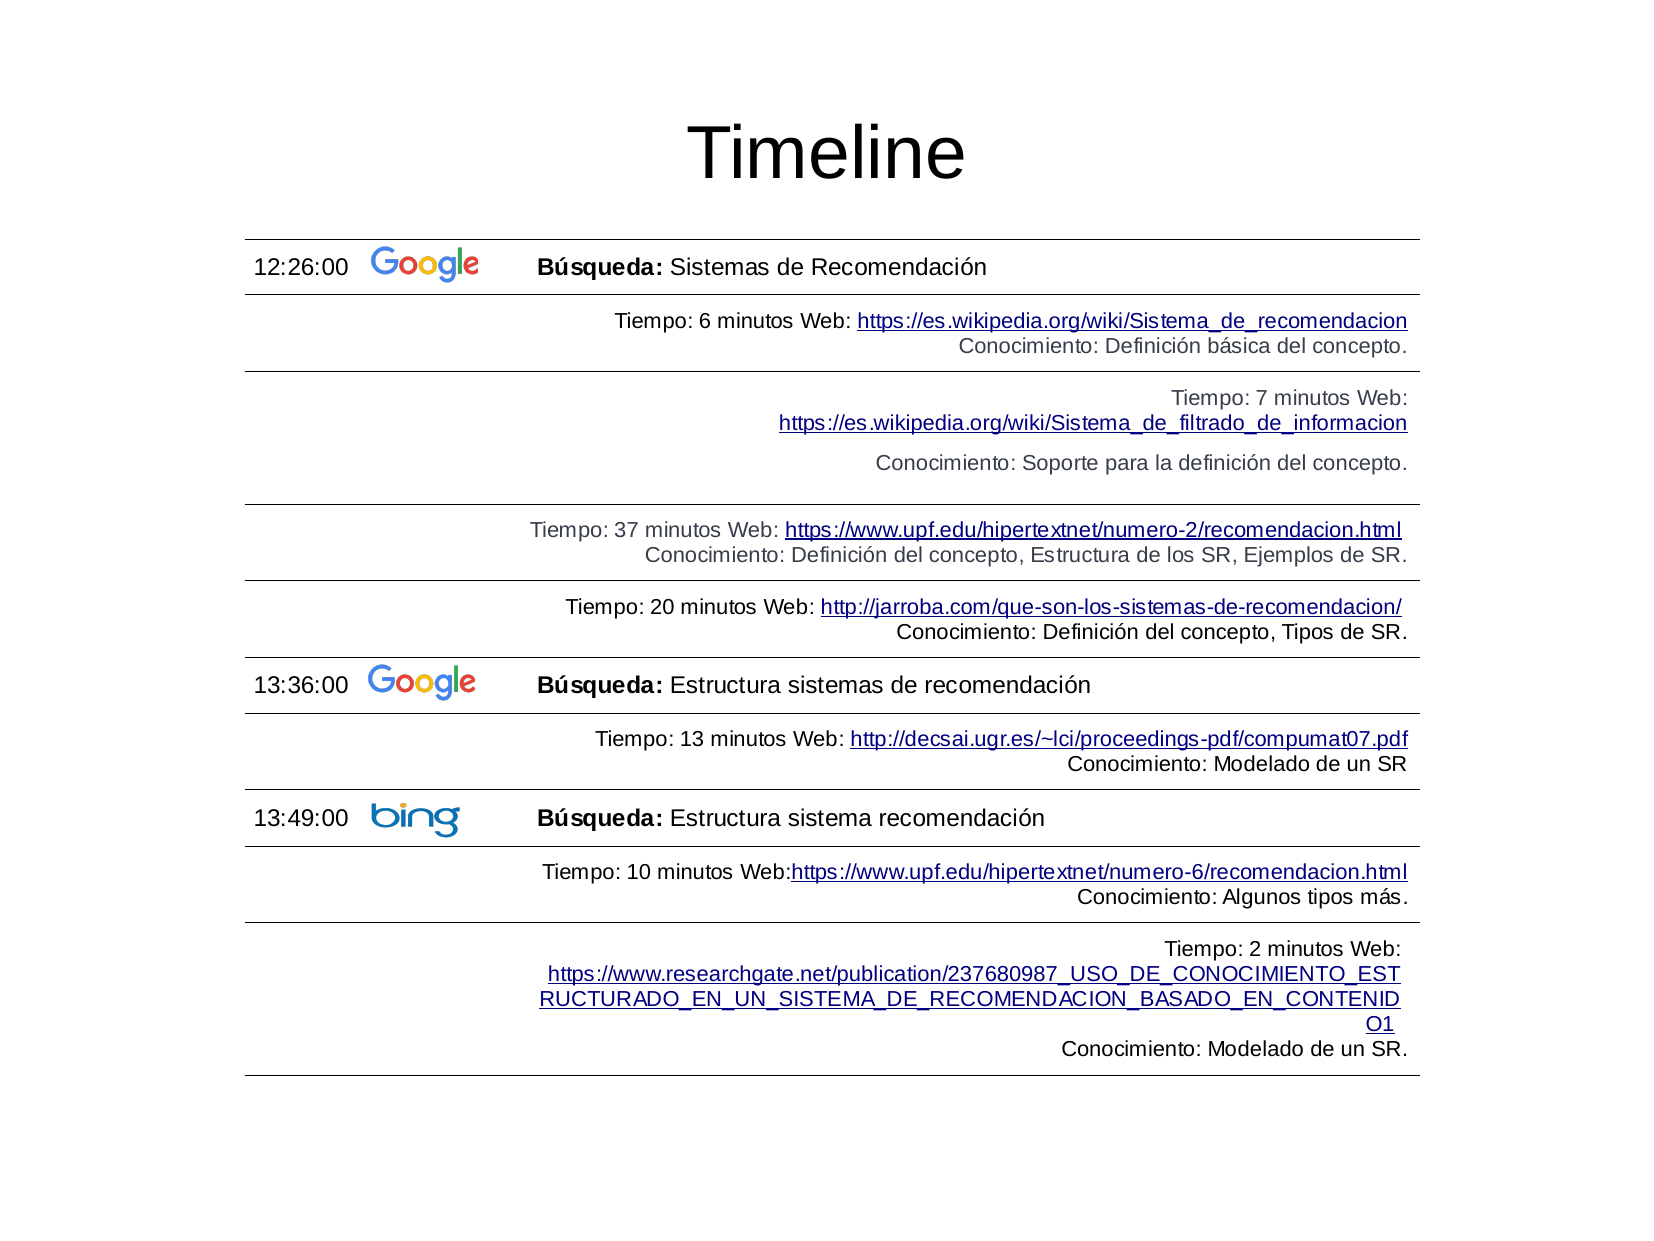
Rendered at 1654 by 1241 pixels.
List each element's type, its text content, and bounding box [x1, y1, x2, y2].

chart [106, 141, 1654, 1172]
title Timeline [82, 49, 1571, 257]
